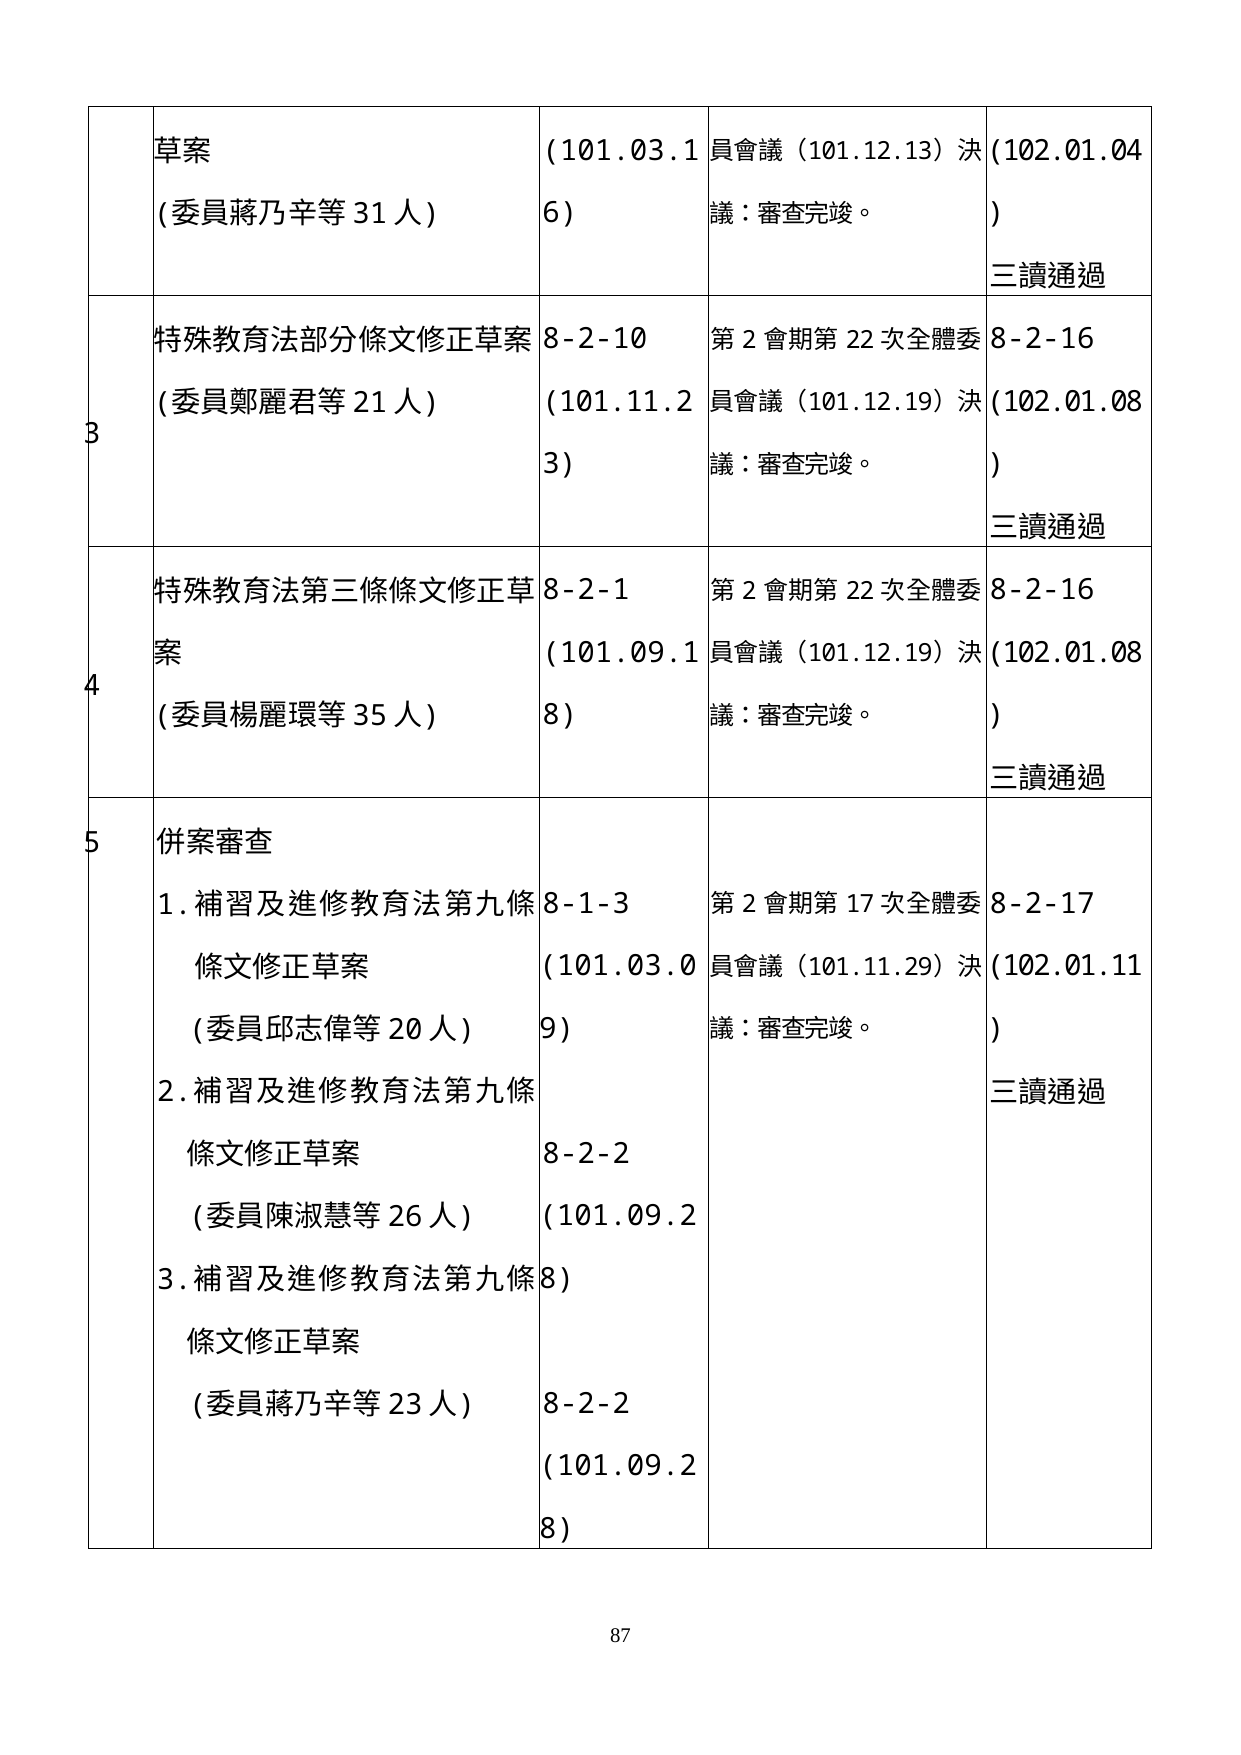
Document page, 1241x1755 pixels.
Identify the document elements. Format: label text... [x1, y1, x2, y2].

table_cell [89, 547, 153, 797]
table_cell [89, 433, 96, 441]
table_cell 8-2-17 (102.01.11) 三讀通過 [987, 798, 1151, 1548]
table_cell 第2會期第17次全體委員會議（101.11.29）決議：審查完竣。 [709, 798, 986, 1548]
table_cell 8-1-3 (101.03.09) 8-2-2 (101.09.28) 8-2-2 (101.09.28) [540, 798, 708, 1548]
table_cell 8-2-16 (102.01.08) 三讀通過 [987, 296, 1151, 546]
table_cell 8-2-1 (101.09.18) [540, 547, 708, 797]
table_cell [89, 798, 153, 1548]
table_cell [89, 296, 153, 546]
table_cell 8-2-10 (101.11.23) [540, 296, 708, 546]
table_cell [89, 841, 95, 850]
table_cell 第2會期第22次全體委員會議（101.12.19）決議：審查完竣。 [709, 547, 986, 797]
table_cell 特殊教育法部分條文修正草案 (委員鄭麗君等21人) [154, 296, 539, 546]
table_cell 員會議（101.12.13）決議：審查完竣。 [709, 107, 986, 294]
table_cell [89, 424, 95, 431]
table_cell (102.01.04) 三讀通過 [987, 107, 1151, 294]
table_cell 8-2-16 (102.01.08) 三讀通過 [987, 547, 1151, 797]
table_cell 併案審查 補習及進修教育法第九條條文修正草案 (委員邱志偉等20人) 2.補習及進修教育法第九條條文修正草案 (委員陳淑慧等26人) 3.補習及進修教育法第九條條文修正草案 (委員蔣乃辛等23人) [154, 798, 539, 1548]
table_cell [89, 107, 153, 294]
table_cell (101.03.16) [540, 107, 708, 294]
table_cell 草案 (委員蔣乃辛等31人) [154, 107, 539, 294]
table_cell [89, 677, 94, 688]
table_cell 第2會期第22次全體委員會議（101.12.19）決議：審查完竣。 [709, 296, 986, 546]
table_cell 特殊教育法第三條條文修正草案 (委員楊麗環等35人) [154, 547, 539, 797]
